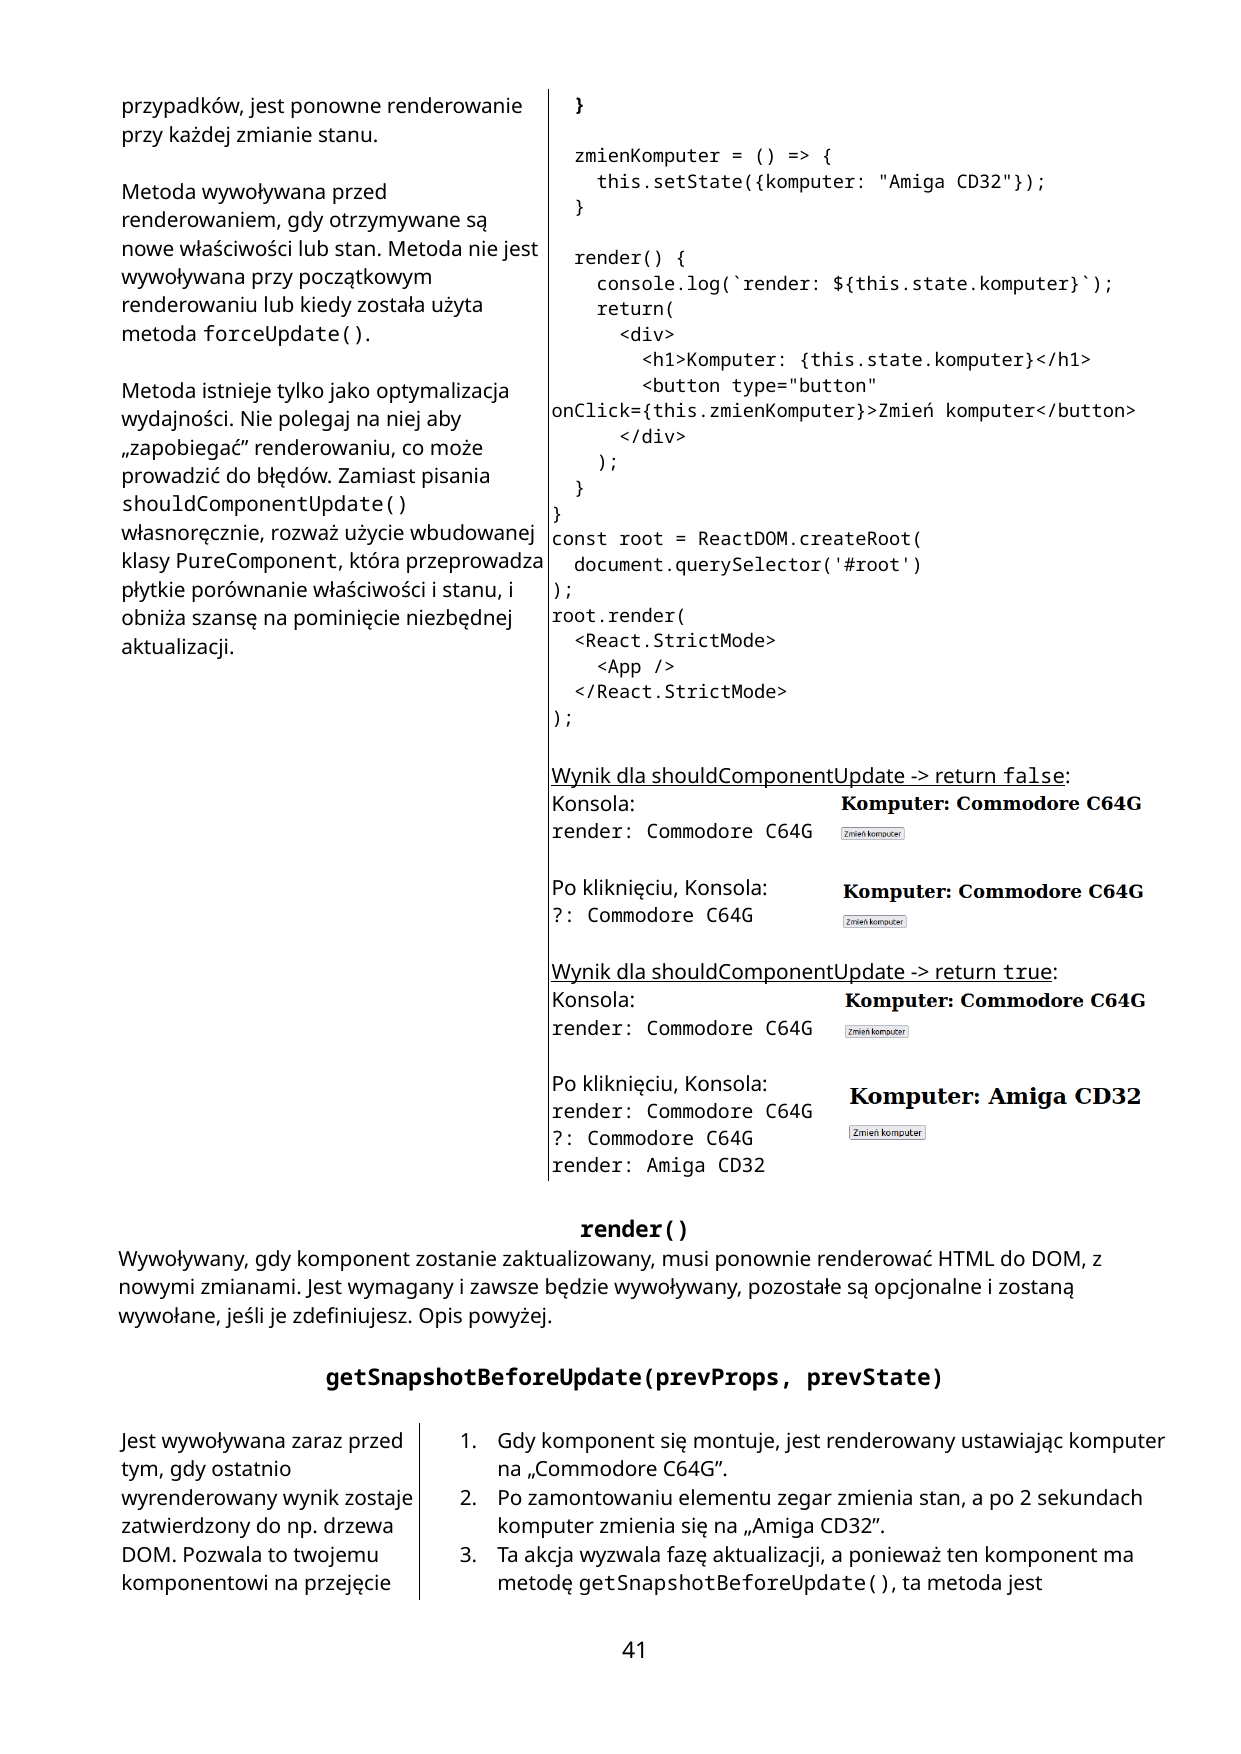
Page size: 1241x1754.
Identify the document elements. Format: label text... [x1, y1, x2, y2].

picture [840, 794, 1143, 842]
picture [842, 882, 1144, 930]
picture [844, 992, 1147, 1040]
picture [848, 1084, 1140, 1141]
table_header Jest wywoływana zaraz przed tym, gdy ostatnio wyrenderowany wynik zostaje zatwierdzony do np. drzewa DOM. Pozwala to twojemu komponentowi na przejęcie [118, 1423, 419, 1599]
table_header } zmienKomputer = () => { this.setState({komputer: "Amiga CD32"}); } render() { console.log(`render: ${this.state.komputer}`); return( <div> <h1>Komputer: {this.state.komputer}</h1> <button type="button" onClick={this.zmienKomputer}>Zmień komputer</button> </div> ); } } const root = ReactDOM.createRoot( document.querySelector('#root') ); root.render( <React.StrictMode> <App /> </React.StrictMode> ); Wynik dla shouldComponentUpdate -> return false: Konsola: render: Commodore C64G Po kliknięciu, Konsola: ?: Commodore C64G Wynik dla shouldComponentUpdate -> return true: Konsola: render: Commodore C64G Po kliknięciu, Konsola: render: Commodore C64G ?: Commodore C64G render: Amiga CD32 [549, 89, 1152, 1181]
text render() [118, 1213, 1152, 1244]
text Wywoływany, gdy komponent zostanie zaktualizowany, musi ponownie renderować HTML do DOM, z nowymi zmianami. Jest wymagany i zawsze będzie wywoływany, pozostałe są opcjonalne i zostaną wywołane, jeśli je zdefiniujesz. Opis powyżej. [118, 1244, 1152, 1329]
text getSnapshotBeforeUpdate(prevProps, prevState) [118, 1361, 1152, 1392]
table_header Gdy komponent się montuje, jest renderowany ustawiając komputer na „Commodore C64G”. Po zamontowaniu elementu zegar zmienia stan, a po 2 sekundach komputer zmienia się na „Amiga CD32”. Ta akcja wyzwala fazę aktualizacji, a ponieważ ten komponent ma metodę getSnapshotBeforeUpdate(), ta metoda jest [420, 1423, 1169, 1599]
table_header przypadków, jest ponowne renderowanie przy każdej zmianie stanu. Metoda wywoływana przed renderowaniem, gdy otrzymywane są nowe właściwości lub stan. Metoda nie jest wywoływana przy początkowym renderowaniu lub kiedy została użyta metoda forceUpdate(). Metoda istnieje tylko jako optymalizacja wydajności. Nie polegaj na niej aby „zapobiegać” renderowaniu, co może prowadzić do błędów. Zamiast pisania shouldComponentUpdate() własnoręcznie, rozważ użycie wbudowanej klasy PureComponent, która przeprowadza płytkie porównanie właściwości i stanu, i obniża szansę na pominięcie niezbędnej aktualizacji. [118, 89, 548, 1181]
